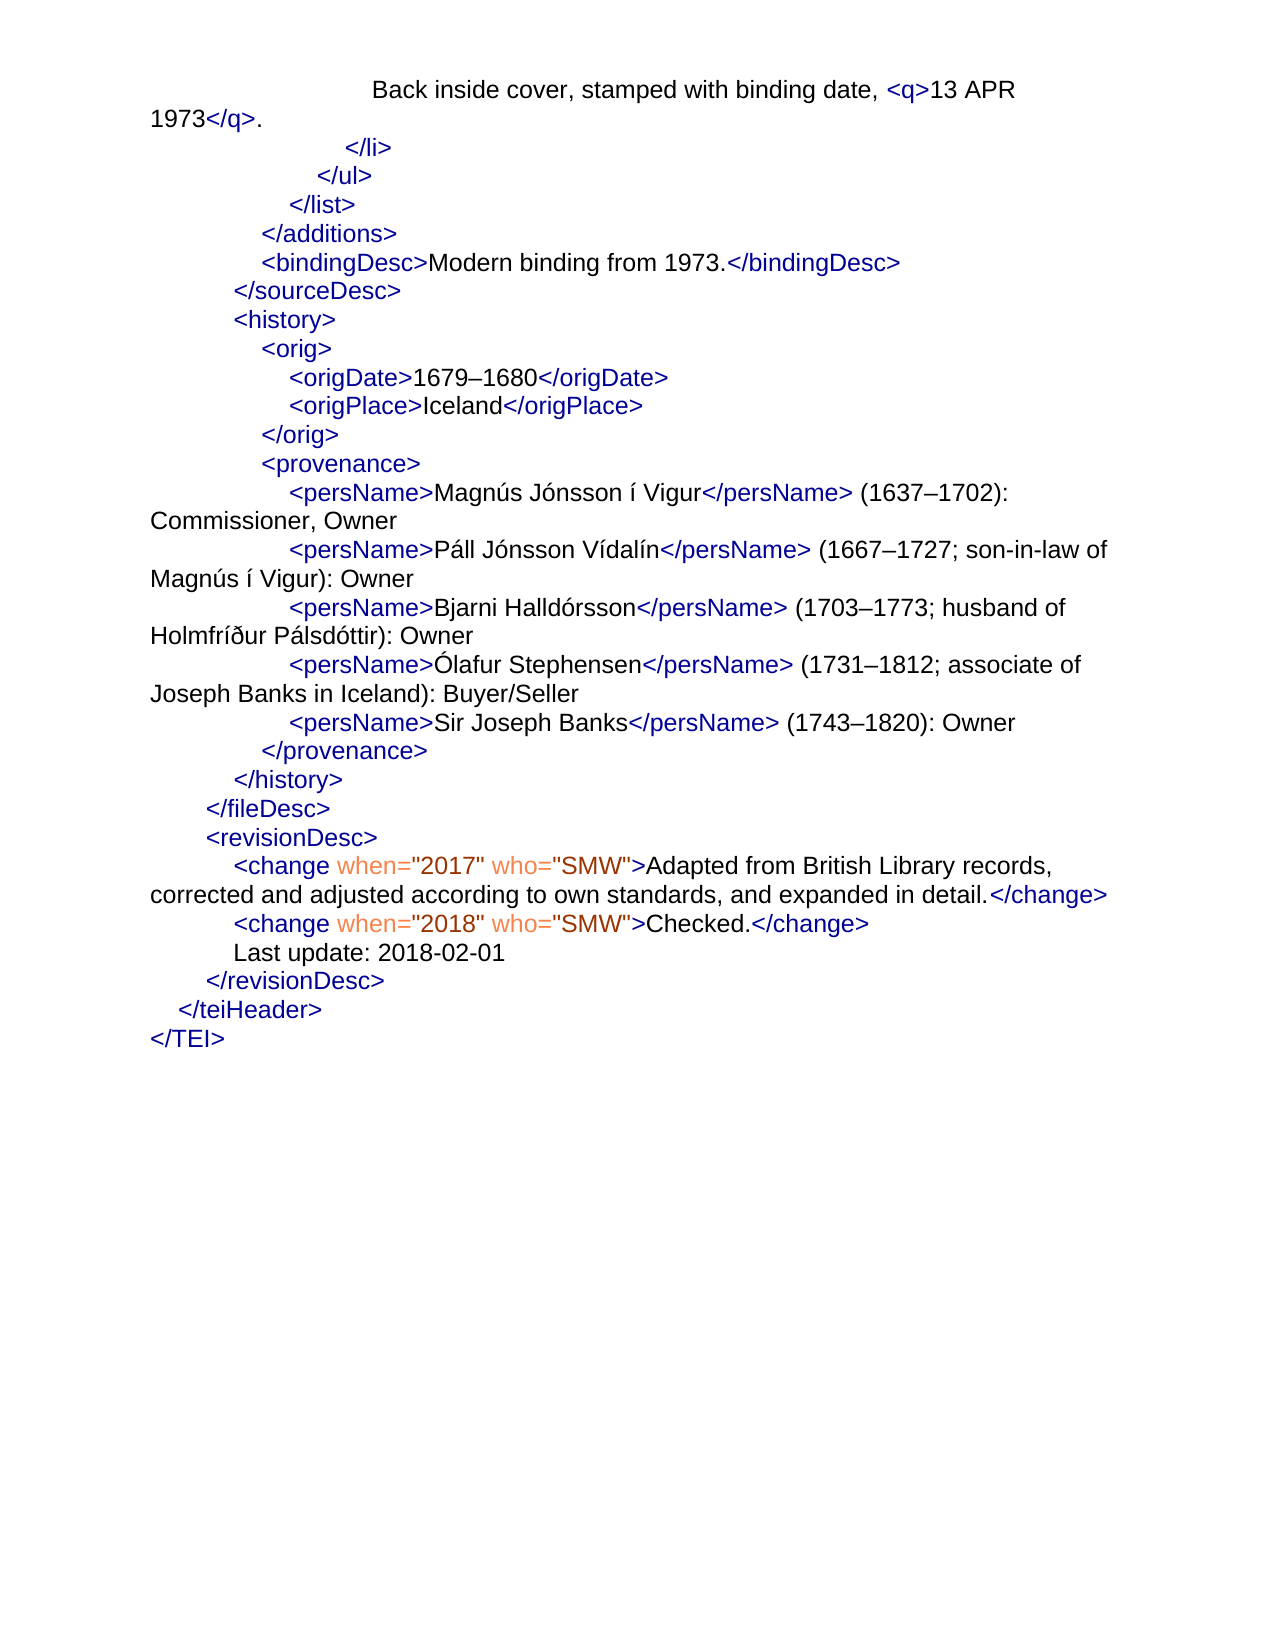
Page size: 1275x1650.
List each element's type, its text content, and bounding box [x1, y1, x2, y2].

text Back inside cover, stamped with binding date, <q>13 APR 1973</q>. </li> </ul> </list> </additions> <bindingDesc>Modern binding from 1973.</bindingDesc> </sourceDesc> <history> <orig> <origDate>1679–1680</origDate> <origPlace>Iceland</origPlace> </orig> <provenance> <persName>Magnús Jónsson í Vigur</persName> (1637–1702): Commissioner, Owner <persName>Páll Jónsson Vídalín</persName> (1667–1727; son-in-law of Magnús í Vigur): Owner <persName>Bjarni Halldórsson</persName> (1703–1773; husband of Holmfríður Pálsdóttir): Owner <persName>Ólafur Stephensen</persName> (1731–1812; associate of Joseph Banks in Iceland): Buyer/Seller <persName>Sir Joseph Banks</persName> (1743–1820): Owner </provenance> </history> </fileDesc> <revisionDesc> <change when="2017" who="SMW">Adapted from British Library records, corrected and adjusted according to own standards, and expanded in detail.</change> <change when="2018" who="SMW">Checked.</change> Last update: 2018-02-01 </revisionDesc> </teiHeader> </TEI> [150, 75, 1125, 1052]
